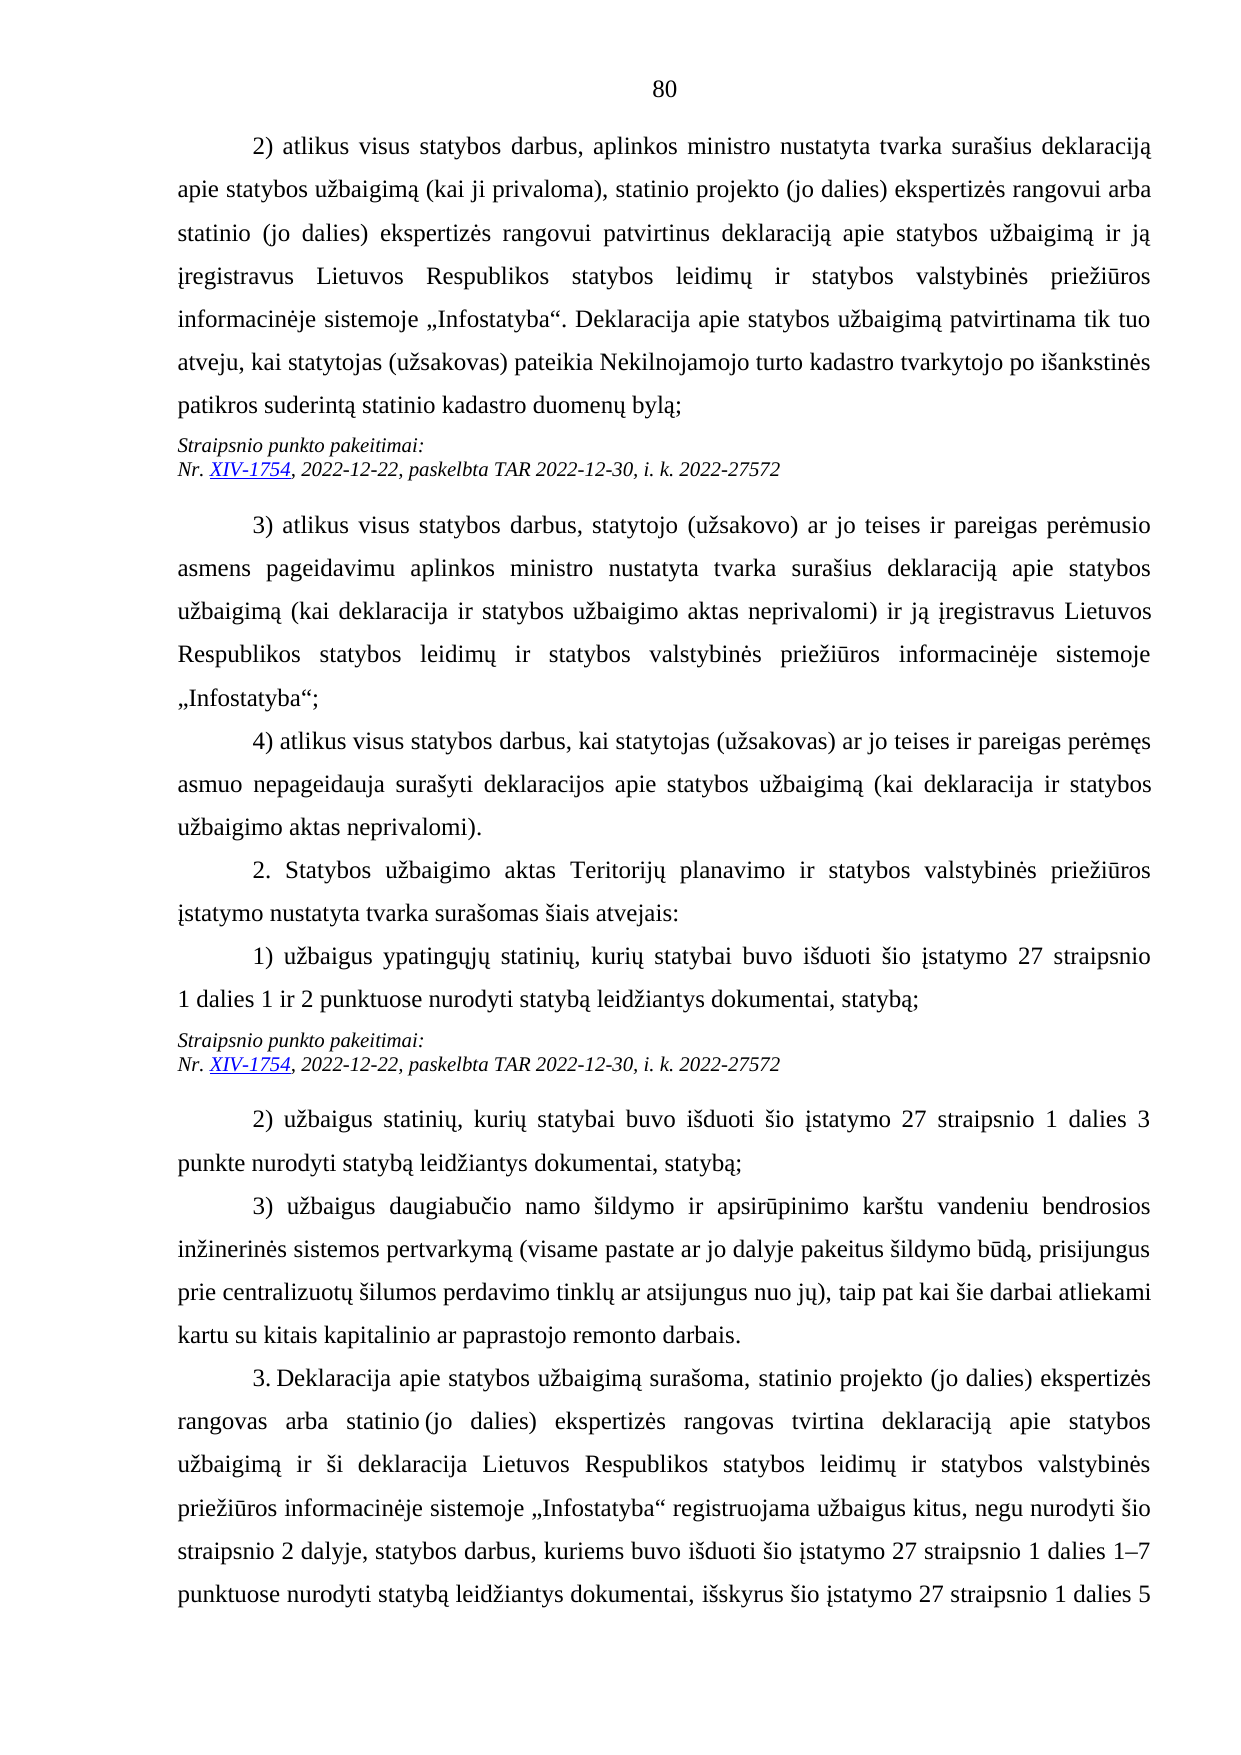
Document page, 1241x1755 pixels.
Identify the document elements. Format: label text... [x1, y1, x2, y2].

text 4) atlikus visus statybos darbus, kai statytojas (užsakovas) ar jo teises ir pareigas perėmęs asmuo nepageidauja surašyti deklaracijos apie statybos užbaigimą (kai deklaracija ir statybos užbaigimo aktas neprivalomi). [177, 726, 1152, 841]
text Straipsnio punkto pakeitimai: [177, 433, 1152, 457]
text Nr. XIV-1754, 2022-12-22, paskelbta TAR 2022-12-30, i. k. 2022-27572 [177, 457, 1152, 481]
text 3) užbaigus daugiabučio namo šildymo ir apsirūpinimo karštu vandeniu bendrosios inžinerinės sistemos pertvarkymą (visame pastate ar jo dalyje pakeitus šildymo būdą, prisijungus prie centralizuotų šilumos perdavimo tinklų ar atsijungus nuo jų), taip pat kai šie darbai atliekami kartu su kitais kapitalinio ar paprastojo remonto darbais. [177, 1191, 1152, 1349]
text Straipsnio punkto pakeitimai: [177, 1028, 1152, 1052]
text Nr. XIV-1754, 2022-12-22, paskelbta TAR 2022-12-30, i. k. 2022-27572 [177, 1052, 1152, 1076]
text 2) užbaigus statinių, kurių statybai buvo išduoti šio įstatymo 27 straipsnio 1 dalies 3 punkte nurodyti statybą leidžiantys dokumentai, statybą; [177, 1104, 1152, 1176]
text 1) užbaigus ypatingųjų statinių, kurių statybai buvo išduoti šio įstatymo 27 straipsnio 1 dalies 1 ir 2 punktuose nurodyti statybą leidžiantys dokumentai, statybą; [177, 941, 1152, 1013]
text 3. Deklaracija apie statybos užbaigimą surašoma, statinio projekto (jo dalies) ekspertizės rangovas arba statinio (jo dalies) ekspertizės rangovas tvirtina deklaraciją apie statybos užbaigimą ir ši deklaracija Lietuvos Respublikos statybos leidimų ir statybos valstybinės priežiūros informacinėje sistemoje „Infostatyba“ registruojama užbaigus kitus, negu nurodyti šio straipsnio 2 dalyje, statybos darbus, kuriems buvo išduoti šio įstatymo 27 straipsnio 1 dalies 1–7 punktuose nurodyti statybą leidžiantys dokumentai, išskyrus šio įstatymo 27 straipsnio 1 dalies 5 [177, 1363, 1152, 1608]
text 2. Statybos užbaigimo aktas Teritorijų planavimo ir statybos valstybinės priežiūros įstatymo nustatyta tvarka surašomas šiais atvejais: [177, 855, 1152, 927]
text 3) atlikus visus statybos darbus, statytojo (užsakovo) ar jo teises ir pareigas perėmusio asmens pageidavimu aplinkos ministro nustatyta tvarka surašius deklaraciją apie statybos užbaigimą (kai deklaracija ir statybos užbaigimo aktas neprivalomi) ir ją įregistravus Lietuvos Respublikos statybos leidimų ir statybos valstybinės priežiūros informacinėje sistemoje „Infostatyba“; [177, 510, 1152, 711]
text 2) atlikus visus statybos darbus, aplinkos ministro nustatyta tvarka surašius deklaraciją apie statybos užbaigimą (kai ji privaloma), statinio projekto (jo dalies) ekspertizės rangovui arba statinio (jo dalies) ekspertizės rangovui patvirtinus deklaraciją apie statybos užbaigimą ir ją įregistravus Lietuvos Respublikos statybos leidimų ir statybos valstybinės priežiūros informacinėje sistemoje „Infostatyba“. Deklaracija apie statybos užbaigimą patvirtinama tik tuo atveju, kai statytojas (užsakovas) pateikia Nekilnojamojo turto kadastro tvarkytojo po išankstinės patikros suderintą statinio kadastro duomenų bylą; [177, 131, 1152, 419]
